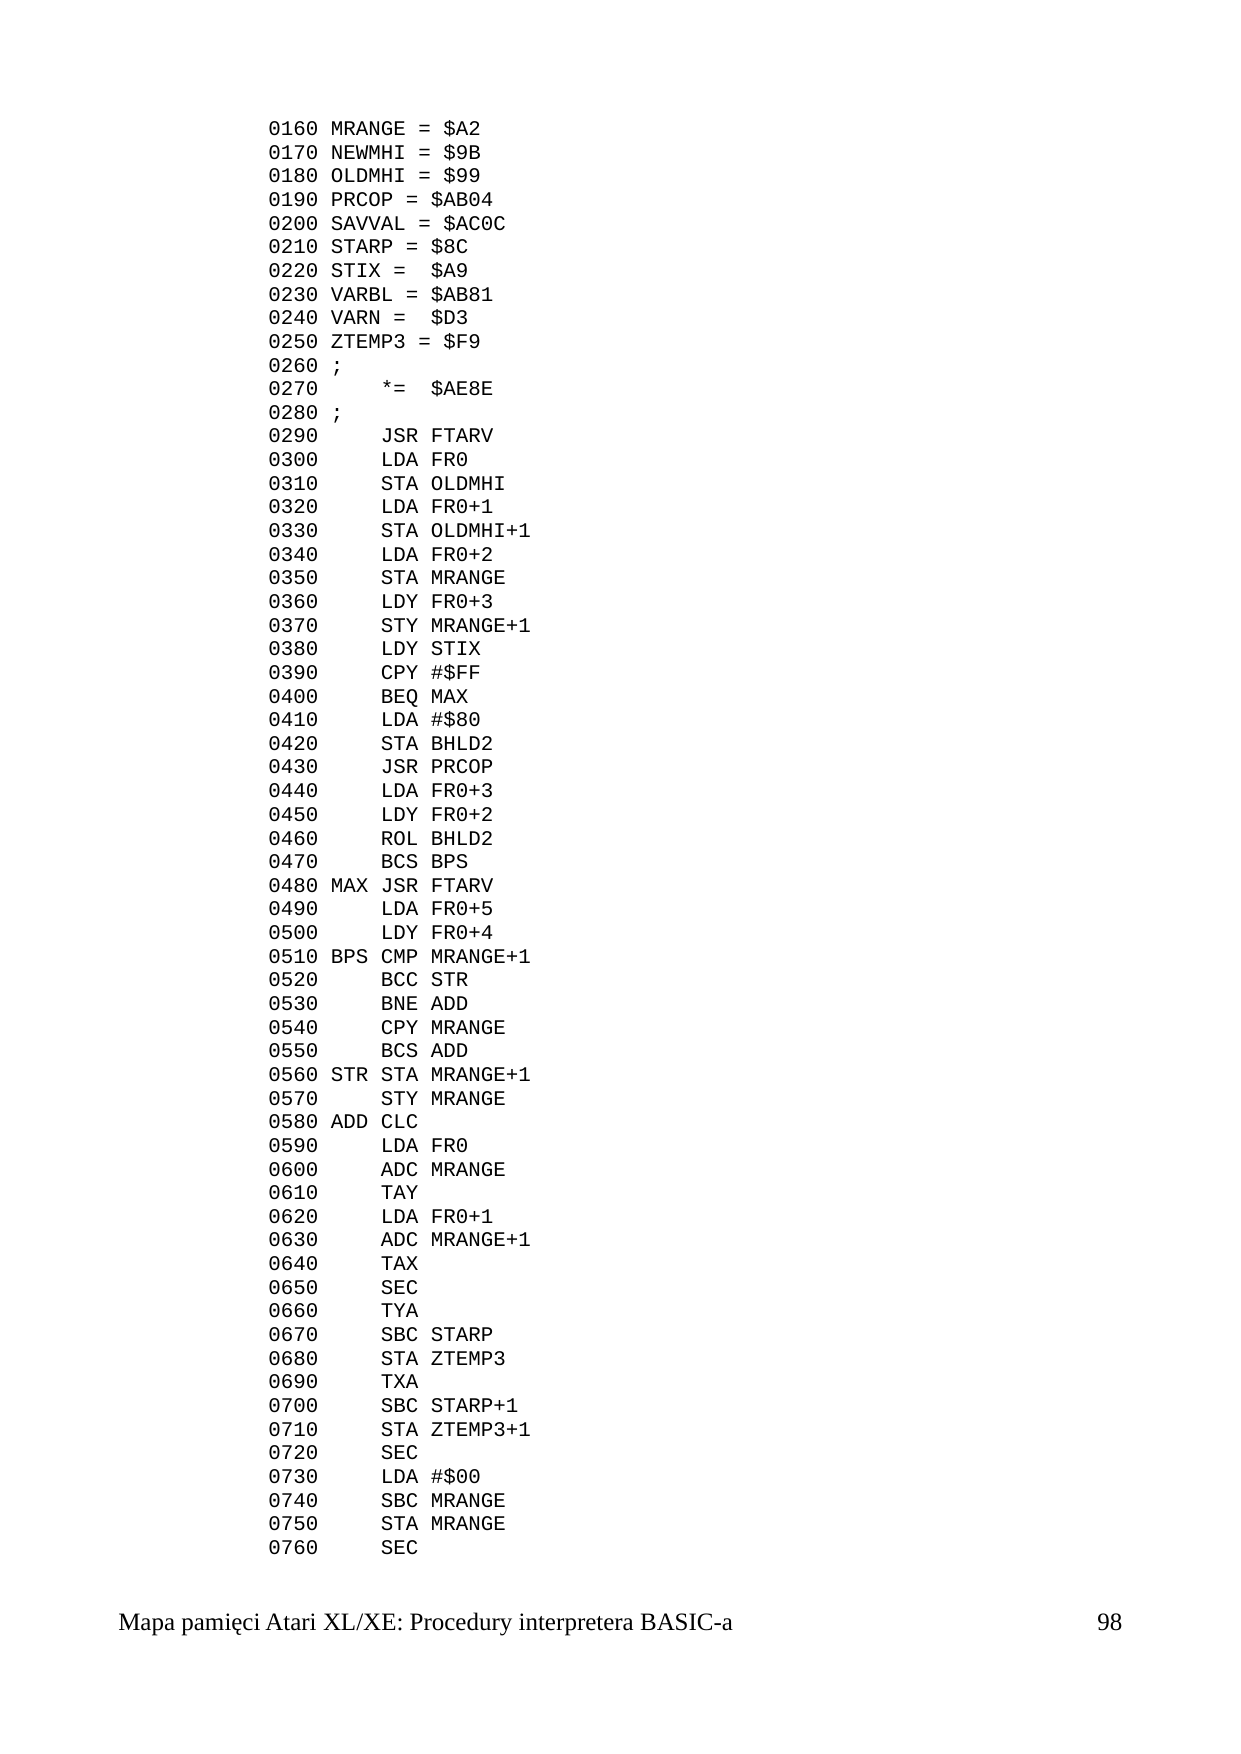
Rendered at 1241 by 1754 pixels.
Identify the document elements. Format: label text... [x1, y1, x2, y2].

text 0360 LDY FR0+3 [118, 591, 1122, 615]
text 0240 VARN = $D3 [118, 307, 1122, 331]
text 0630 ADC MRANGE+1 [118, 1229, 1122, 1253]
text 0650 SEC [118, 1277, 1122, 1300]
text 0620 LDA FR0+1 [118, 1206, 1122, 1229]
text 0390 CPY #$FF [118, 662, 1122, 686]
text 0690 TXA [118, 1371, 1122, 1395]
text 0700 SBC STARP+1 [118, 1395, 1122, 1419]
text 0660 TYA [118, 1300, 1122, 1324]
text 0400 BEQ MAX [118, 686, 1122, 709]
text 0180 OLDMHI = $99 [118, 165, 1122, 189]
text 0420 STA BHLD2 [118, 733, 1122, 757]
text 0300 LDA FR0 [118, 449, 1122, 473]
text 0430 JSR PRCOP [118, 757, 1122, 780]
text 0460 ROL BHLD2 [118, 827, 1122, 851]
text 0280 ; [118, 402, 1122, 426]
text 0310 STA OLDMHI [118, 473, 1122, 496]
text 0160 MRANGE = $A2 [118, 118, 1122, 142]
text 0730 LDA #$00 [118, 1466, 1122, 1489]
text 0760 SEC [118, 1537, 1122, 1561]
text 0170 NEWMHI = $9B [118, 142, 1122, 165]
text 0290 JSR FTARV [118, 426, 1122, 449]
text 0670 SBC STARP [118, 1324, 1122, 1348]
text 0250 ZTEMP3 = $F9 [118, 331, 1122, 354]
text 0740 SBC MRANGE [118, 1489, 1122, 1513]
text 0520 BCC STR [118, 969, 1122, 993]
text 0380 LDY STIX [118, 638, 1122, 662]
text 0580 ADD CLC [118, 1111, 1122, 1135]
text 0750 STA MRANGE [118, 1513, 1122, 1537]
text 0530 BNE ADD [118, 993, 1122, 1017]
text 0470 BCS BPS [118, 851, 1122, 875]
text 0540 CPY MRANGE [118, 1017, 1122, 1040]
text 0710 STA ZTEMP3+1 [118, 1419, 1122, 1442]
text 0340 LDA FR0+2 [118, 544, 1122, 567]
text 0260 ; [118, 354, 1122, 378]
text 0600 ADC MRANGE [118, 1158, 1122, 1182]
text 0270 *= $AE8E [118, 378, 1122, 402]
text 0200 SAVVAL = $AC0C [118, 213, 1122, 236]
text 0480 MAX JSR FTARV [118, 875, 1122, 898]
text 0450 LDY FR0+2 [118, 804, 1122, 827]
text 0230 VARBL = $AB81 [118, 284, 1122, 307]
text 0210 STARP = $8C [118, 236, 1122, 260]
text 0510 BPS CMP MRANGE+1 [118, 946, 1122, 969]
text 0720 SEC [118, 1442, 1122, 1466]
text 0220 STIX = $A9 [118, 260, 1122, 284]
text 0370 STY MRANGE+1 [118, 615, 1122, 638]
text 0320 LDA FR0+1 [118, 496, 1122, 520]
text 0190 PRCOP = $AB04 [118, 189, 1122, 213]
text 0550 BCS ADD [118, 1040, 1122, 1064]
text 0330 STA OLDMHI+1 [118, 520, 1122, 544]
text 0590 LDA FR0 [118, 1135, 1122, 1158]
text 0500 LDY FR0+4 [118, 922, 1122, 946]
text 0350 STA MRANGE [118, 567, 1122, 591]
text 0560 STR STA MRANGE+1 [118, 1064, 1122, 1088]
text 0490 LDA FR0+5 [118, 898, 1122, 922]
text 0570 STY MRANGE [118, 1088, 1122, 1111]
text 0640 TAX [118, 1253, 1122, 1277]
text 0680 STA ZTEMP3 [118, 1348, 1122, 1371]
text 0610 TAY [118, 1182, 1122, 1206]
text 0410 LDA #$80 [118, 709, 1122, 733]
text 0440 LDA FR0+3 [118, 780, 1122, 804]
